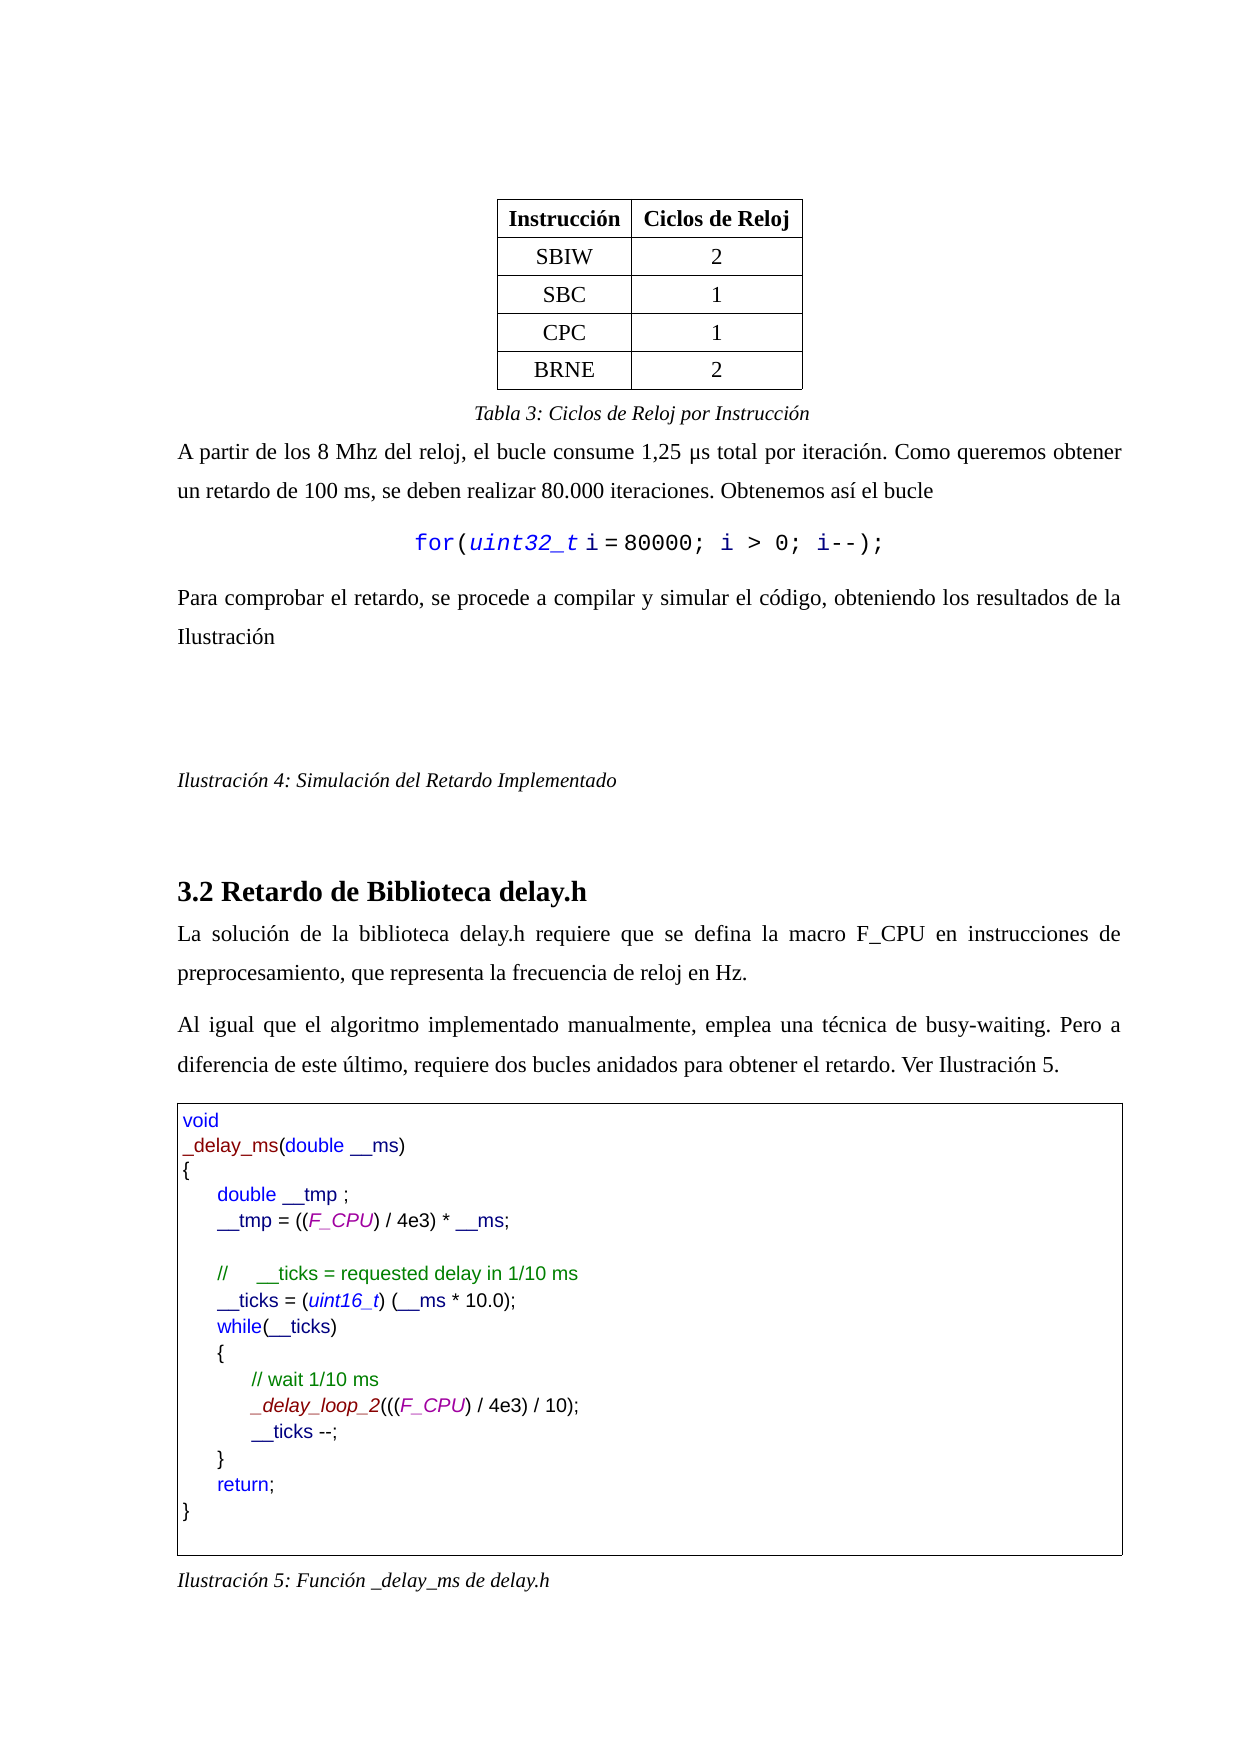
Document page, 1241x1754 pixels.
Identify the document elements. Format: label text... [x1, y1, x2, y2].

subtitle 3.2 Retardo de Biblioteca delay.h [177, 874, 1122, 907]
table_header Ciclos de Reloj [632, 200, 802, 237]
table_cell 2 [632, 352, 802, 388]
text A partir de los 8 Mhz del reloj, el bucle consume 1,25 μs total por iteración. Como queremos obtener un retardo de 100 ms, se deben realizar 80.000 iteraciones. Obtenemos así el bucle [177, 438, 1122, 503]
table_cell SBC [498, 276, 631, 313]
table_header void _delay_ms(double __ms) { double __tmp ; __tmp = ((F_CPU) / 4e3) * __ms; // __ticks = requested delay in 1/10 ms __ticks = (uint16_t) (__ms * 10.0); while(__ticks) { // wait 1/10 ms _delay_loop_2(((F_CPU) / 4e3) / 10); __ticks --; } return; } [178, 1104, 1122, 1555]
table_cell BRNE [498, 352, 631, 388]
table_cell CPC [498, 314, 631, 351]
text Al igual que el algoritmo implementado manualmente, emplea una técnica de busy-waiting. Pero a diferencia de este último, requiere dos bucles anidados para obtener el retardo. Ver Ilustración 5. [177, 1011, 1122, 1077]
text La solución de la biblioteca delay.h requiere que se defina la macro F_CPU en instrucciones de preprocesamiento, que representa la frecuencia de reloj en Hz. [177, 920, 1122, 986]
text Ilustración 5: Función _delay_ms de delay.h [177, 1567, 1122, 1592]
table_cell 1 [632, 314, 802, 351]
table_cell SBIW [498, 238, 631, 275]
text for(uint32_t i = 80000; i > 0; i--); [177, 529, 1122, 557]
table_header Instrucción [498, 200, 631, 237]
table_cell 2 [632, 238, 802, 275]
text Para comprobar el retardo, se procede a compilar y simular el código, obteniendo los resultados de la Ilustración [177, 584, 1122, 650]
text Ilustración 4: Simulación del Retardo Implementado [177, 688, 1118, 792]
table_cell 1 [632, 276, 802, 313]
text Tabla 3: Ciclos de Reloj por Instrucción [177, 401, 1122, 425]
